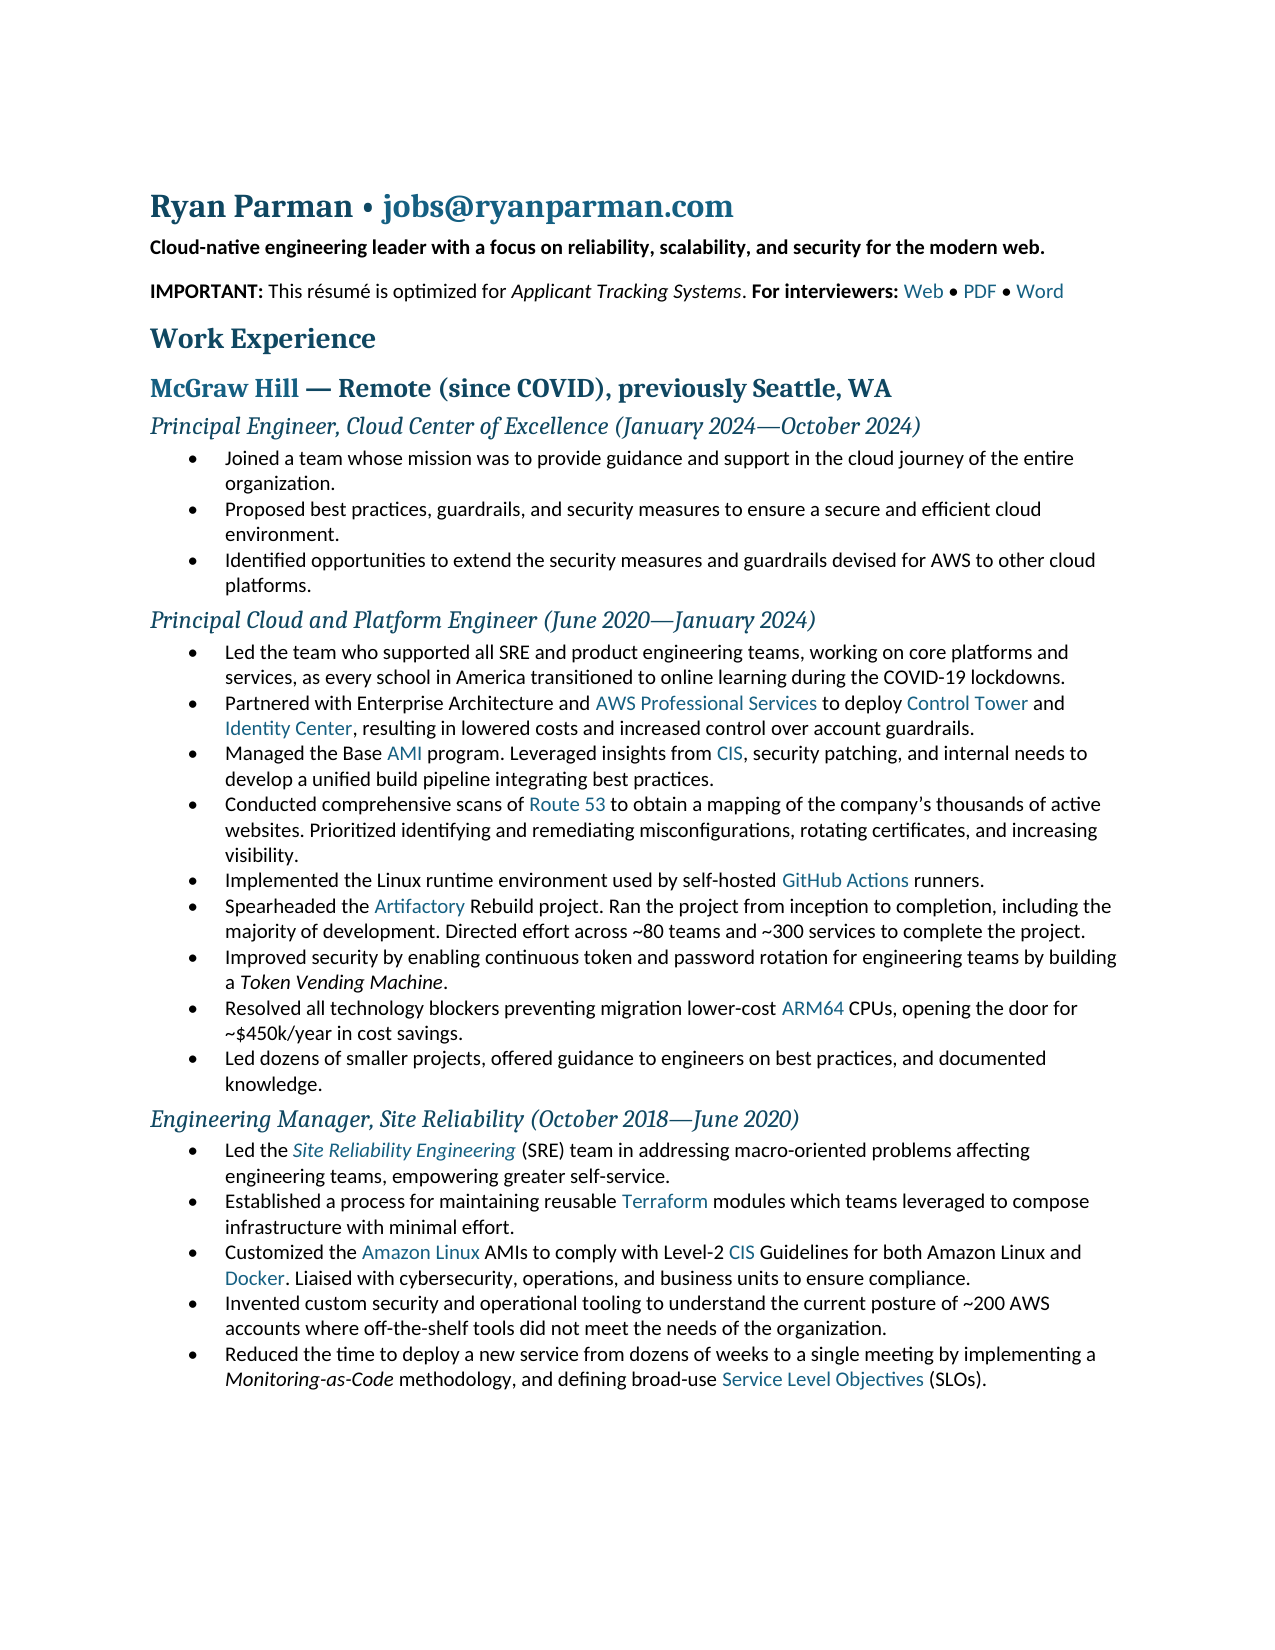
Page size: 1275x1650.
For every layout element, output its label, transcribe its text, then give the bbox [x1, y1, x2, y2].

list Implemented the Linux runtime environment used by self-hosted GitHub Actions runners. [187, 868, 1125, 893]
list Reduced the time to deploy a new service from dozens of weeks to a single meeting by implementing a Monitoring-as-Code methodology, and defining broad-use Service Level Objectives (SLOs). [187, 1341, 1125, 1392]
list Spearheaded the Artifactory Rebuild project. Ran the project from inception to completion, including the majority of development. Directed effort across ~80 teams and ~300 services to complete the project. [187, 893, 1125, 944]
subtitle Engineering Manager, Site Reliability (October 2018—June 2020) [150, 1105, 1125, 1133]
list Led the Site Reliability Engineering (SRE) team in addressing macro-oriented problems affecting engineering teams, empowering greater self-service. [187, 1138, 1125, 1188]
list Managed the Base AMI program. Leveraged insights from CIS, security patching, and internal needs to develop a unified build pipeline integrating best practices. [187, 741, 1125, 791]
list Improved security by enabling continuous token and password rotation for engineering teams by building a Token Vending Machine. [187, 944, 1125, 995]
subtitle Principal Engineer, Cloud Center of Excellence (January 2024—October 2024) [150, 412, 1125, 441]
list Conducted comprehensive scans of Route 53 to obtain a mapping of the company’s thousands of active websites. Prioritized identifying and remediating misconfigurations, rotating certificates, and increasing visibility. [187, 791, 1125, 868]
list Established a process for maintaining reusable Terraform modules which teams leveraged to compose infrastructure with minimal effort. [187, 1188, 1125, 1239]
text IMPORTANT: This résumé is optimized for Applicant Tracking Systems. For interviewers: Web • PDF • Word [150, 278, 1125, 304]
subtitle Principal Cloud and Platform Engineer (June 2020—January 2024) [150, 606, 1125, 635]
list Invented custom security and operational tooling to understand the current posture of ~200 AWS accounts where off-the-shelf tools did not meet the needs of the organization. [187, 1290, 1125, 1341]
list Led dozens of smaller projects, offered guidance to engineers on best practices, and documented knowledge. [187, 1046, 1125, 1096]
list Joined a team whose mission was to provide guidance and support in the cloud journey of the entire organization. [187, 445, 1125, 496]
list Customized the Amazon Linux AMIs to comply with Level-2 CIS Guidelines for both Amazon Linux and Docker. Liaised with cybersecurity, operations, and business units to ensure compliance. [187, 1239, 1125, 1290]
list Led the team who supported all SRE and product engineering teams, working on core platforms and services, as every school in America transitioned to online learning during the COVID-19 lockdowns. [187, 639, 1125, 690]
text Cloud-native engineering leader with a focus on reliability, scalability, and security for the modern web. [150, 234, 1125, 259]
list Resolved all technology blockers preventing migration lower-cost ARM64 CPUs, opening the door for ~$450k/year in cost savings. [187, 995, 1125, 1046]
list Identified opportunities to extend the security measures and guardrails devised for AWS to other cloud platforms. [187, 547, 1125, 598]
list Proposed best practices, guardrails, and security measures to ensure a secure and efficient cloud environment. [187, 496, 1125, 547]
subtitle Work Experience [150, 322, 1125, 356]
subtitle McGraw Hill — Remote (since COVID), previously Seattle, WA [150, 373, 1125, 404]
list Partnered with Enterprise Architecture and AWS Professional Services to deploy Control Tower and Identity Center, resulting in lowered costs and increased control over account guardrails. [187, 690, 1125, 741]
subtitle Ryan Parman • jobs@ryanparman.com [150, 187, 1125, 226]
